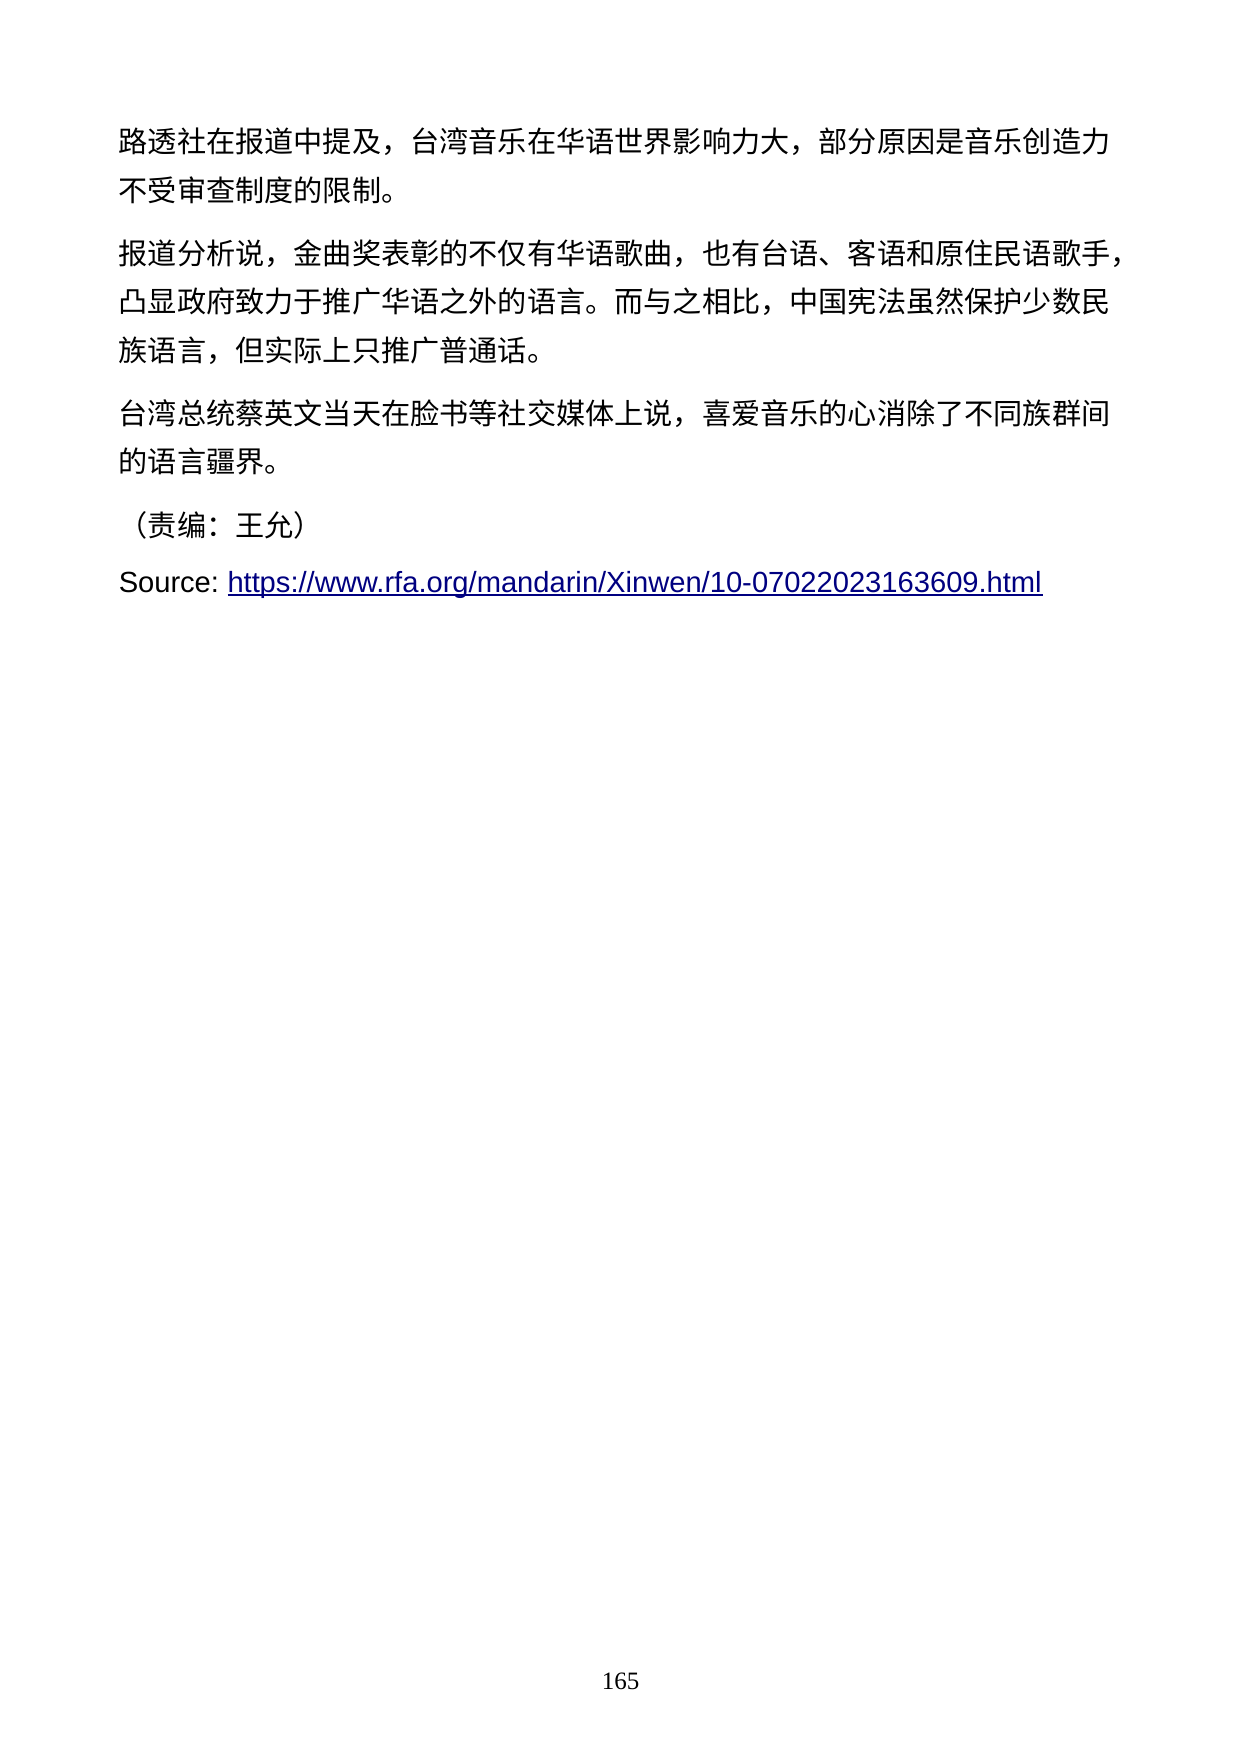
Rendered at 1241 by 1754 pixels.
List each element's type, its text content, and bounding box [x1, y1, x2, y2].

text 报道分析说，金曲奖表彰的不仅有华语歌曲，也有台语、客语和原住民语歌手，凸显政府致力于推广华语之外的语言。而与之相比，中国宪法虽然保护少数民族语言，但实际上只推广普通话。 [118, 230, 1122, 369]
text 台湾总统蔡英文当天在脸书等社交媒体上说，喜爱音乐的心消除了不同族群间的语言疆界。 [118, 390, 1122, 481]
text Source: https://www.rfa.org/mandarin/Xinwen/10-07022023163609.html [118, 565, 1122, 599]
text （责编：王允） [118, 502, 1122, 544]
text 路透社在报道中提及，台湾音乐在华语世界影响力大，部分原因是音乐创造力不受审查制度的限制。 [118, 118, 1122, 209]
